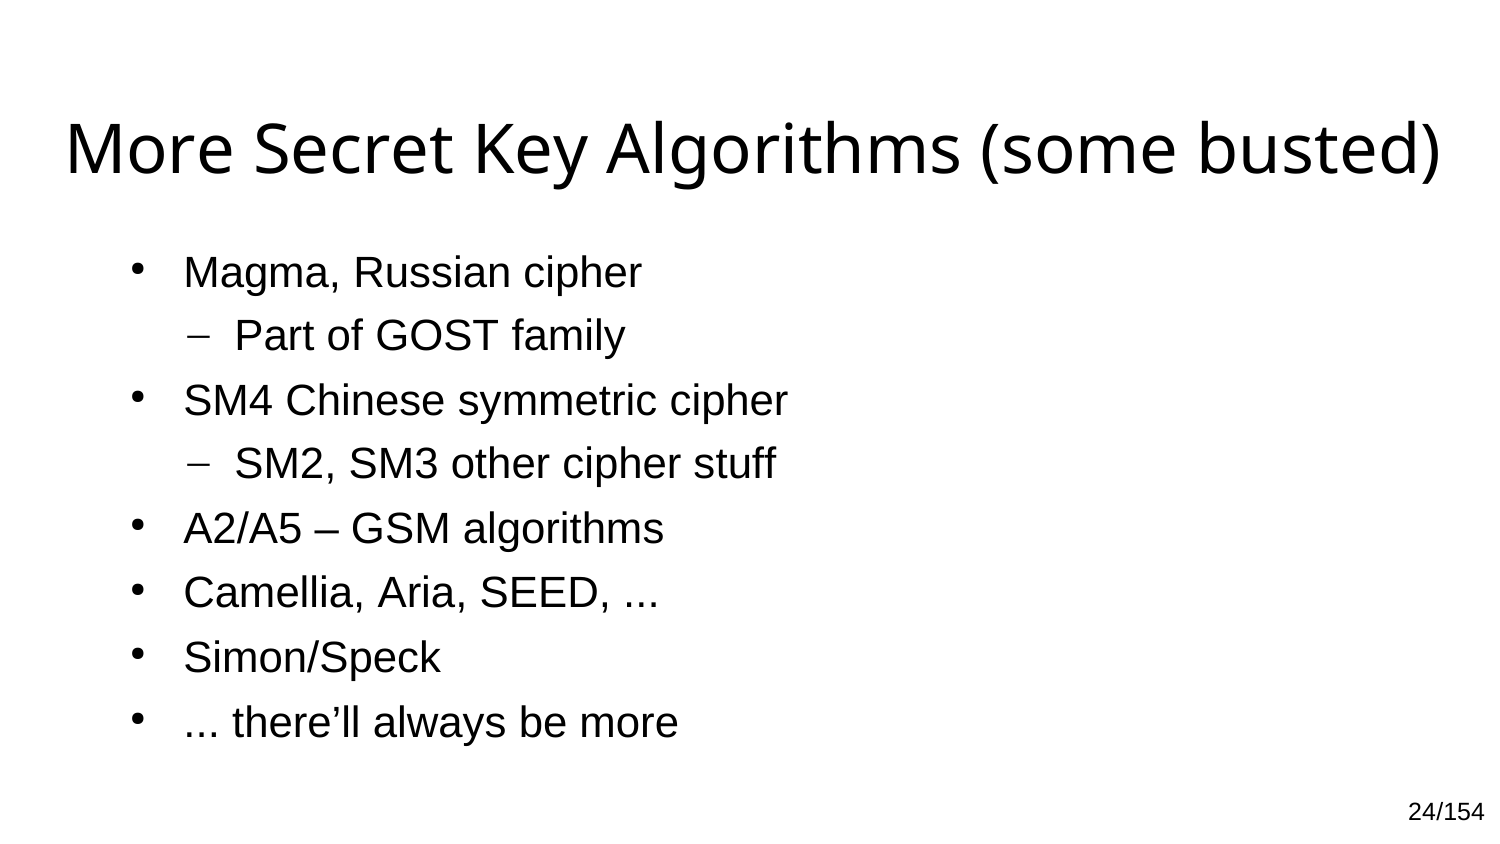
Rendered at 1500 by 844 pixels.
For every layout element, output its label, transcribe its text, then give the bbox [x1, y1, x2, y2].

title More Secret Key Algorithms (some busted) [29, 74, 1477, 216]
list Magma, Russian cipher Part of GOST family SM4 Chinese symmetric cipher SM2, SM3 other cipher stuff A2/A5 – GSM algorithms Camellia, Aria, SEED, ... Simon/Speck ... there’ll always be more [112, 243, 1388, 768]
